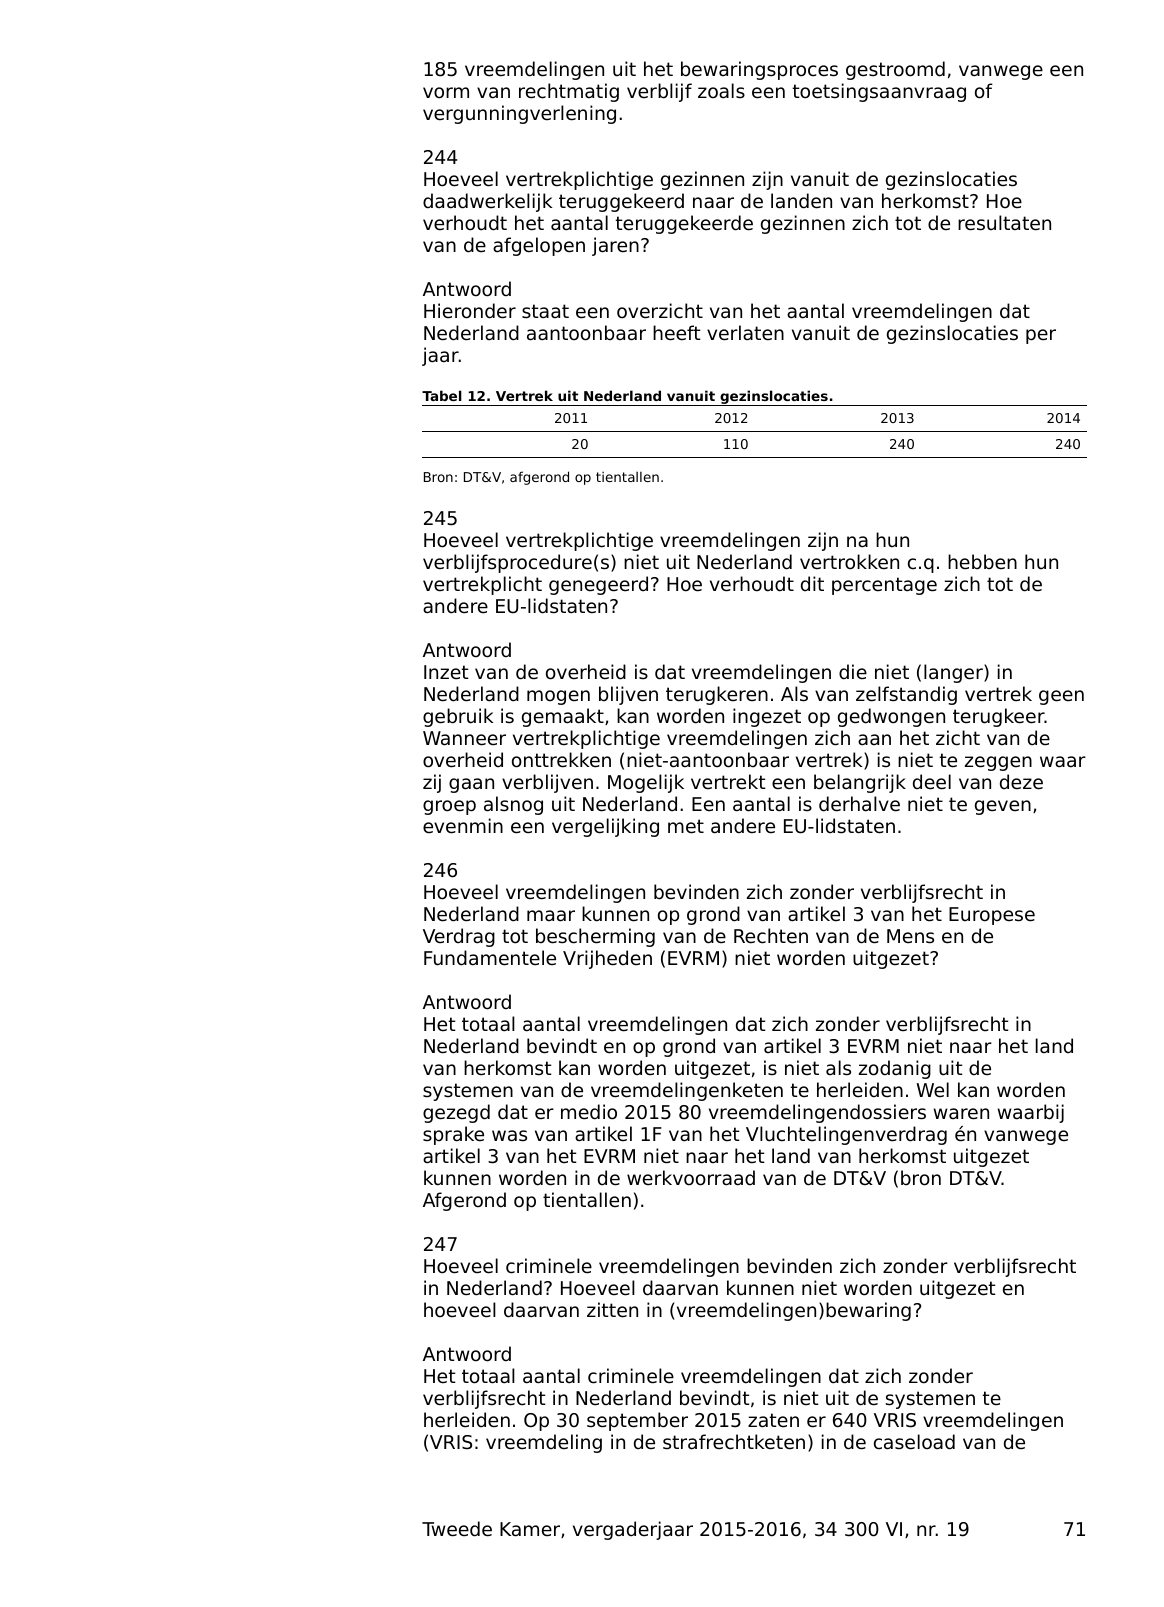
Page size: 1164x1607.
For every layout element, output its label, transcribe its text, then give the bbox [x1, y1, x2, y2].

text Het totaal aantal vreemdelingen dat zich zonder verblijfsrecht in Nederland bevindt en op grond van artikel 3 EVRM niet naar het land van herkomst kan worden uitgezet, is niet als zodanig uit de systemen van de vreemdelingenketen te herleiden. Wel kan worden gezegd dat er medio 2015 80 vreemdelingendossiers waren waarbij sprake was van artikel 1F van het Vluchtelingenverdrag én vanwege artikel 3 van het EVRM niet naar het land van herkomst uitgezet kunnen worden in de werkvoorraad van de DT&V (bron DT&V. Afgerond op tientallen). [422, 1014, 1087, 1212]
text Antwoord [422, 1344, 1087, 1366]
table_cell 110 [588, 432, 754, 457]
table_cell 2011 [422, 406, 588, 431]
table_header Tabel 12. Vertrek uit Nederland vanuit gezinslocaties. [422, 389, 1087, 405]
table_cell 20 [422, 432, 588, 457]
table_cell 2013 [754, 406, 921, 431]
table_cell 240 [921, 432, 1087, 457]
text Inzet van de overheid is dat vreemdelingen die niet (langer) in Nederland mogen blijven terugkeren. Als van zelfstandig vertrek geen gebruik is gemaakt, kan worden ingezet op gedwongen terugkeer. Wanneer vertrekplichtige vreemdelingen zich aan het zicht van de overheid onttrekken (niet-aantoonbaar vertrek) is niet te zeggen waar zij gaan verblijven. Mogelijk vertrekt een belangrijk deel van deze groep alsnog uit Nederland. Een aantal is derhalve niet te geven, evenmin een vergelijking met andere EU-lidstaten. [422, 662, 1087, 838]
text Het totaal aantal criminele vreemdelingen dat zich zonder verblijfsrecht in Nederland bevindt, is niet uit de systemen te herleiden. Op 30 september 2015 zaten er 640 VRIS vreemdelingen (VRIS: vreemdeling in de strafrechtketen) in de caseload van de [422, 1366, 1087, 1454]
text Hoeveel criminele vreemdelingen bevinden zich zonder verblijfsrecht in Nederland? Hoeveel daarvan kunnen niet worden uitgezet en hoeveel daarvan zitten in (vreemdelingen)bewaring? [422, 1256, 1087, 1322]
text Antwoord [422, 992, 1087, 1014]
text Antwoord [422, 279, 1087, 301]
table_cell Bron: DT&V, afgerond op tientallen. [422, 458, 1087, 486]
text 244 [422, 147, 1087, 169]
text Hieronder staat een overzicht van het aantal vreemdelingen dat Nederland aantoonbaar heeft verlaten vanuit de gezinslocaties per jaar. [422, 301, 1087, 367]
table_cell 240 [754, 432, 921, 457]
text Antwoord [422, 640, 1087, 662]
text Hoeveel vreemdelingen bevinden zich zonder verblijfsrecht in Nederland maar kunnen op grond van artikel 3 van het Europese Verdrag tot bescherming van de Rechten van de Mens en de Fundamentele Vrijheden (EVRM) niet worden uitgezet? [422, 882, 1087, 970]
text 247 [422, 1234, 1087, 1256]
table_cell 2014 [921, 406, 1087, 431]
text 246 [422, 860, 1087, 882]
text 185 vreemdelingen uit het bewaringsproces gestroomd, vanwege een vorm van rechtmatig verblijf zoals een toetsingsaanvraag of vergunningverlening. [422, 59, 1087, 125]
text Hoeveel vertrekplichtige vreemdelingen zijn na hun verblijfsprocedure(s) niet uit Nederland vertrokken c.q. hebben hun vertrekplicht genegeerd? Hoe verhoudt dit percentage zich tot de andere EU-lidstaten? [422, 530, 1087, 618]
text Hoeveel vertrekplichtige gezinnen zijn vanuit de gezinslocaties daadwerkelijk teruggekeerd naar de landen van herkomst? Hoe verhoudt het aantal teruggekeerde gezinnen zich tot de resultaten van de afgelopen jaren? [422, 169, 1087, 257]
table_cell 2012 [588, 406, 754, 431]
text 245 [422, 508, 1087, 530]
